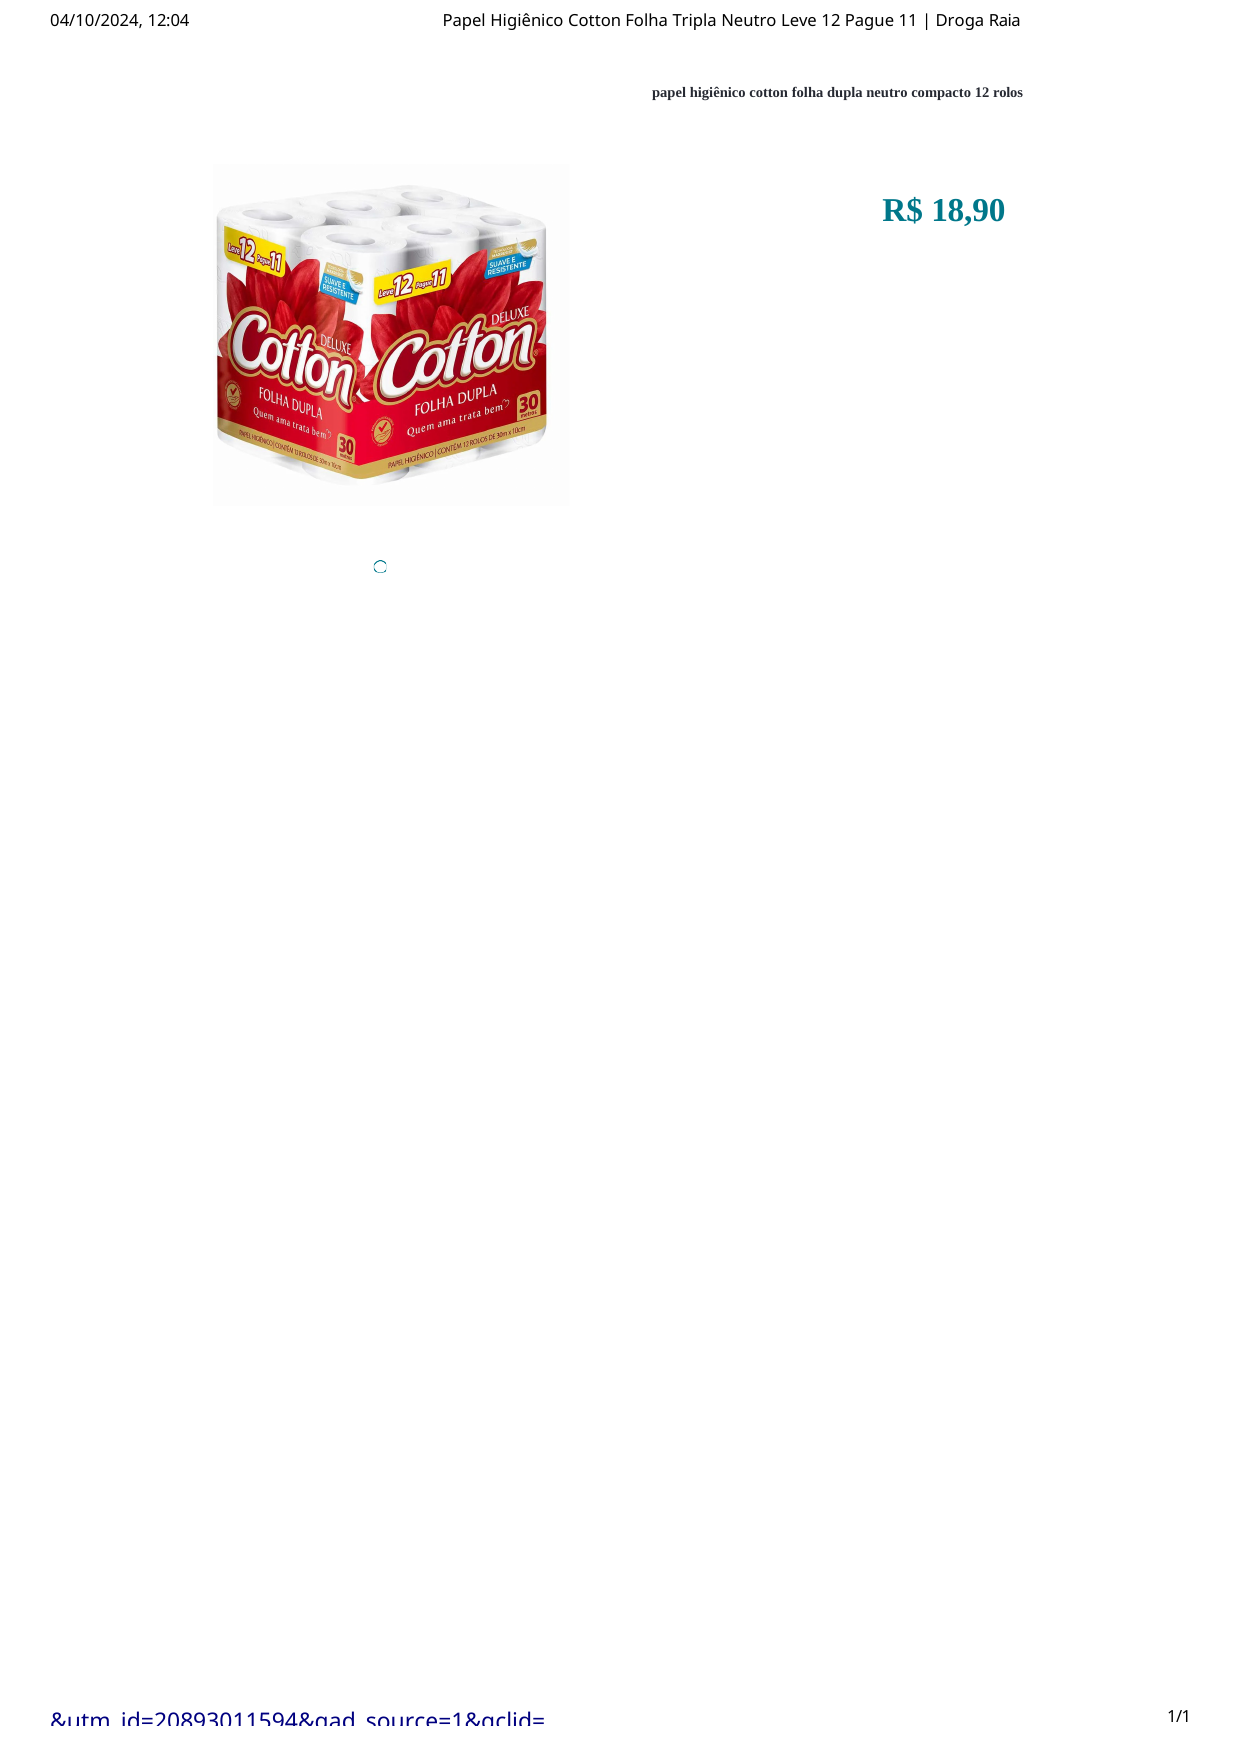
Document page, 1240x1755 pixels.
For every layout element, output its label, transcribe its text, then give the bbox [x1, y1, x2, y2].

text 04/10/2024, 12:04 Papel Higiênico Cotton Folha Tripla Neutro Leve 12 Pague 11 | Droga Raia [50, 8, 1192, 31]
text papel higiênico cotton folha dupla neutro compacto 12 rolos [652, 84, 1192, 101]
text R$ 18,90 [570, 190, 1005, 229]
text [37, 190, 212, 229]
